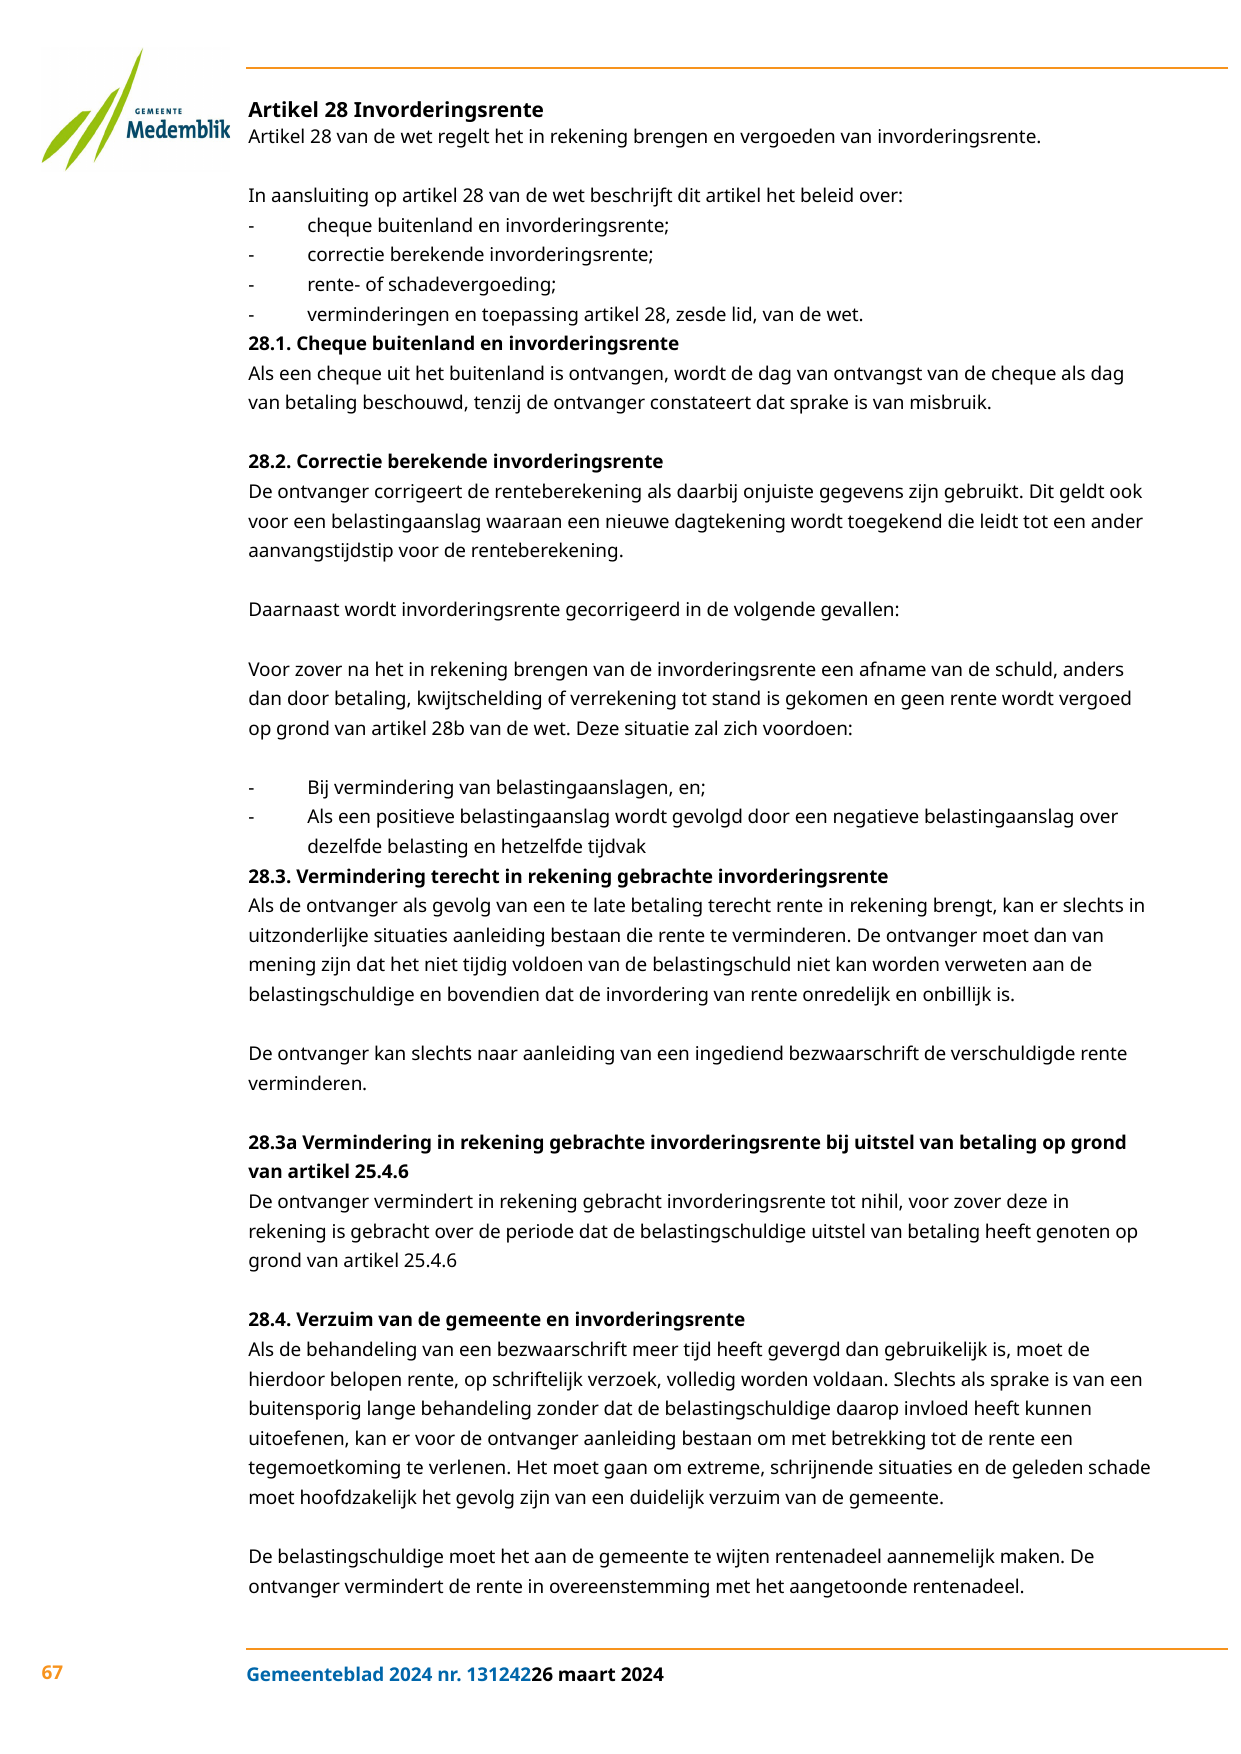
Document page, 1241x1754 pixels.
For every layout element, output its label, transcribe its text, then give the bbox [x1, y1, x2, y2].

list cheque buitenland en invorderingsrente; [248, 212, 1152, 238]
text In aansluiting op artikel 28 van de wet beschrijft dit artikel het beleid over: [248, 182, 1152, 208]
text Daarnaast wordt invorderingsrente gecorrigeerd in de volgende gevallen: [248, 597, 1152, 622]
text Als een cheque uit het buitenland is ontvangen, wordt de dag van ontvangst van de cheque als dag van betaling beschouwd, tenzij de ontvanger constateert dat sprake is van misbruik. [248, 360, 1152, 415]
text De ontvanger vermindert in rekening gebracht invorderingsrente tot nihil, voor zover deze in rekening is gebracht over de periode dat de belastingschuldige uitstel van betaling heeft genoten op grond van artikel 25.4.6 [248, 1188, 1152, 1273]
text Voor zover na het in rekening brengen van de invorderingsrente een afname van de schuld, anders dan door betaling, kwijtschelding of verrekening tot stand is gekomen en geen rente wordt vergoed op grond van artikel 28b van de wet. Deze situatie zal zich voordoen: [248, 656, 1152, 741]
text 28.1. Cheque buitenland en invorderingsrente [248, 330, 1152, 356]
list correctie berekende invorderingsrente; [248, 242, 1152, 267]
text 28.3a Vermindering in rekening gebrachte invorderingsrente bij uitstel van betaling op grond van artikel 25.4.6 [248, 1129, 1152, 1184]
list verminderingen en toepassing artikel 28, zesde lid, van de wet. [248, 301, 1152, 326]
text De ontvanger kan slechts naar aanleiding van een ingediend bezwaarschrift de verschuldigde rente verminderen. [248, 1040, 1152, 1096]
text 28.2. Correctie berekende invorderingsrente [248, 449, 1152, 474]
text Artikel 28 Invorderingsrente [248, 95, 1152, 123]
list Bij vermindering van belastingaanslagen, en; [248, 774, 1152, 800]
text De ontvanger corrigeert de renteberekening als daarbij onjuiste gegevens zijn gebruikt. Dit geldt ook voor een belastingaanslag waaraan een nieuwe dagtekening wordt toegekend die leidt tot een ander aanvangstijdstip voor de renteberekening. [248, 478, 1152, 563]
text Artikel 28 van de wet regelt het in rekening brengen en vergoeden van invorderingsrente. [248, 123, 1152, 149]
text Als de ontvanger als gevolg van een te late betaling terecht rente in rekening brengt, kan er slechts in uitzonderlijke situaties aanleiding bestaan die rente te verminderen. De ontvanger moet dan van mening zijn dat het niet tijdig voldoen van de belastingschuld niet kan worden verweten aan de belastingschuldige en bovendien dat de invordering van rente onredelijk en onbillijk is. [248, 892, 1152, 1007]
list rente- of schadevergoeding; [248, 271, 1152, 297]
text 28.3. Vermindering terecht in rekening gebrachte invorderingsrente [248, 863, 1152, 888]
text Als de behandeling van een bezwaarschrift meer tijd heeft gevergd dan gebruikelijk is, moet de hierdoor belopen rente, op schriftelijk verzoek, volledig worden voldaan. Slechts als sprake is van een buitensporig lange behandeling zonder dat de belastingschuldige daarop invloed heeft kunnen uitoefenen, kan er voor de ontvanger aanleiding bestaan om met betrekking tot de rente een tegemoetkoming te verlenen. Het moet gaan om extreme, schrijnende situaties en de geleden schade moet hoofdzakelijk het gevolg zijn van een duidelijk verzuim van de gemeente. [248, 1336, 1152, 1510]
picture [41, 47, 231, 172]
list Als een positieve belastingaanslag wordt gevolgd door een negatieve belastingaanslag over dezelfde belasting en hetzelfde tijdvak [248, 804, 1152, 859]
text 28.4. Verzuim van de gemeente en invorderingsrente [248, 1307, 1152, 1332]
text De belastingschuldige moet het aan de gemeente te wijten rentenadeel aannemelijk maken. De ontvanger vermindert de rente in overeenstemming met het aangetoonde rentenadeel. [248, 1543, 1152, 1598]
